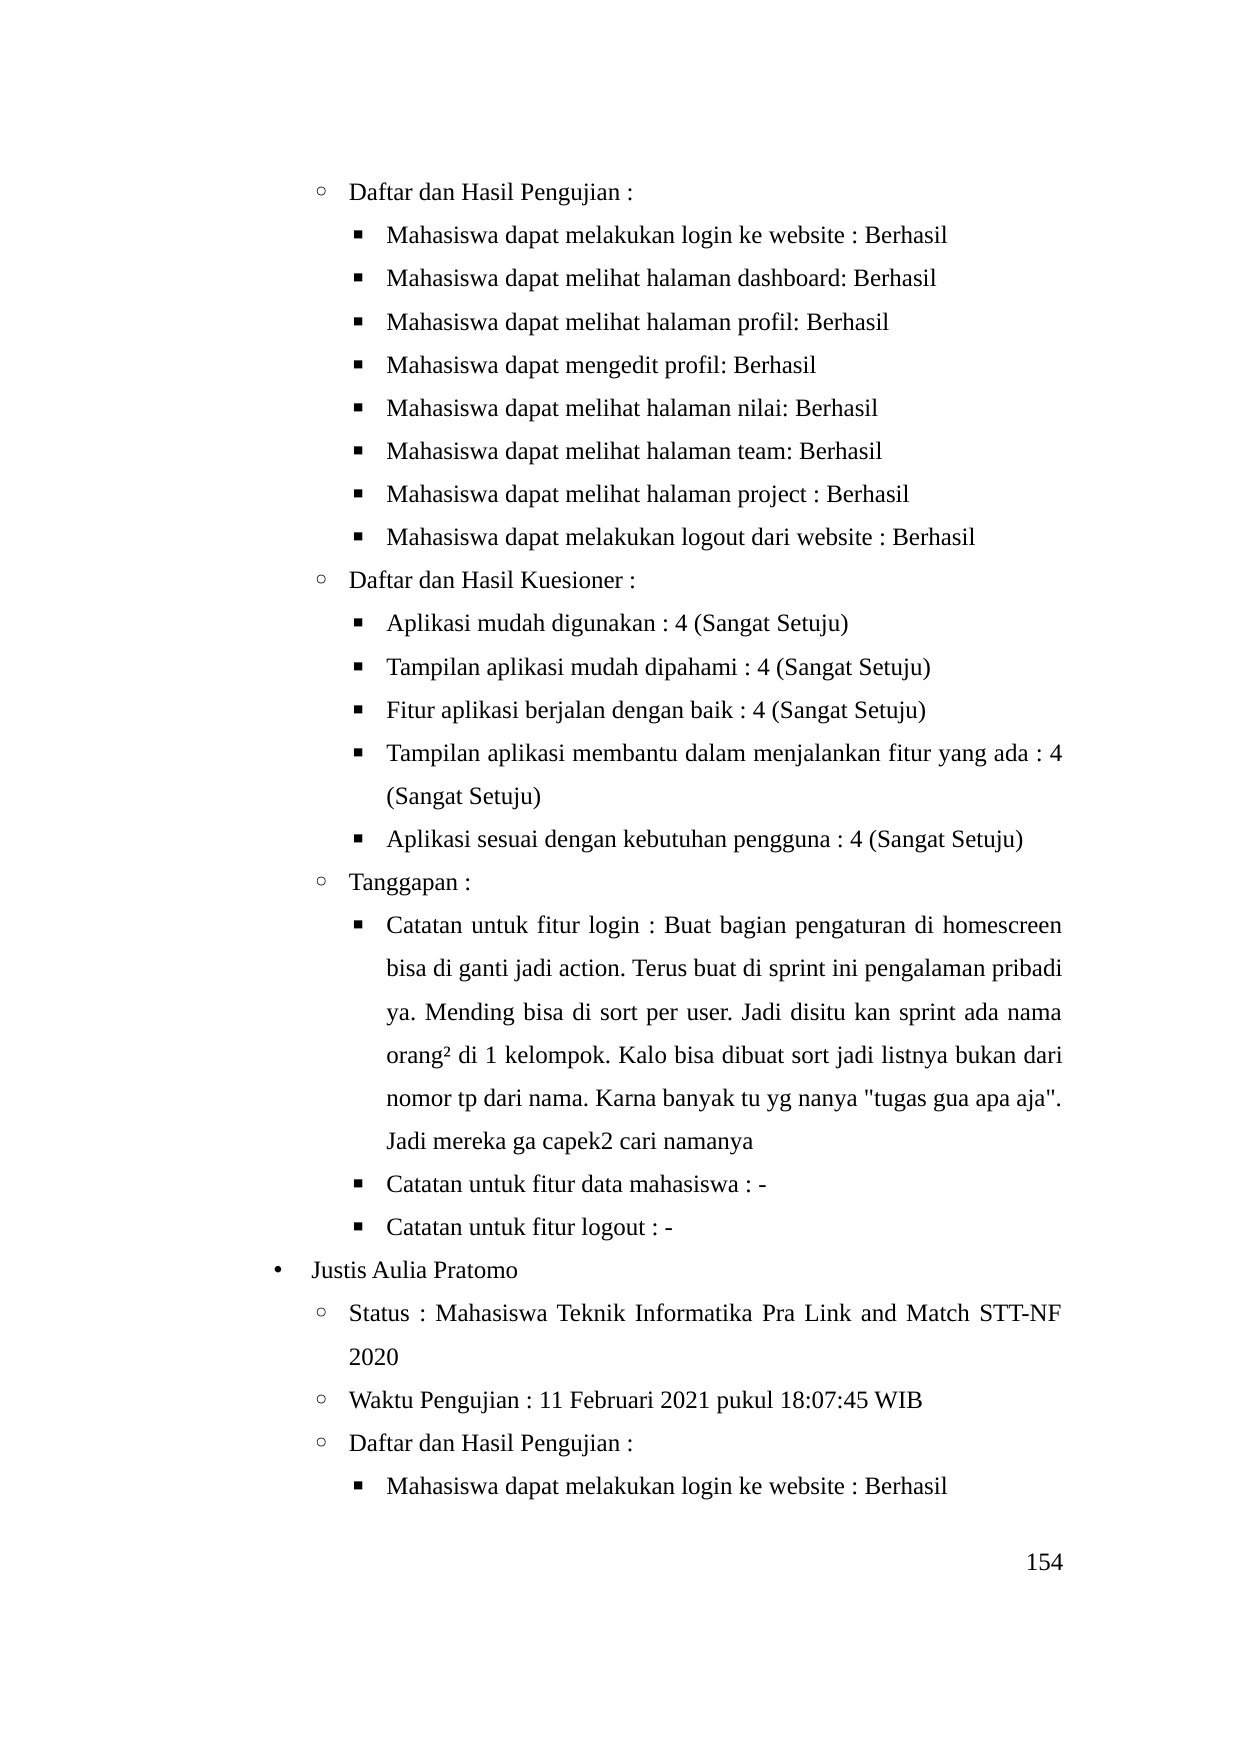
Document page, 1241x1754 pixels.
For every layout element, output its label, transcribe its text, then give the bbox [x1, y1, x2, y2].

list Mahasiswa dapat melihat halaman team: Berhasil [349, 436, 1063, 465]
list Mahasiswa dapat melakukan logout dari website : Berhasil [349, 522, 1063, 551]
list Catatan untuk fitur login : Buat bagian pengaturan di homescreen bisa di ganti jadi action. Terus buat di sprint ini pengalaman pribadi ya. Mending bisa di sort per user. Jadi disitu kan sprint ada nama orang² di 1 kelompok. Kalo bisa dibuat sort jadi listnya bukan dari nomor tp dari nama. Karna banyak tu yg nanya "tugas gua apa aja". Jadi mereka ga capek2 cari namanya [349, 910, 1063, 1155]
list Mahasiswa dapat mengedit profil: Berhasil [349, 350, 1063, 378]
list Tampilan aplikasi mudah dipahami : 4 (Sangat Setuju) [349, 652, 1063, 680]
list Catatan untuk fitur logout : - [349, 1212, 1063, 1241]
list Fitur aplikasi berjalan dengan baik : 4 (Sangat Setuju) [349, 695, 1063, 723]
list Daftar dan Hasil Pengujian : [311, 1428, 1063, 1457]
list Aplikasi mudah digunakan : 4 (Sangat Setuju) [349, 608, 1063, 637]
list Tampilan aplikasi membantu dalam menjalankan fitur yang ada : 4 (Sangat Setuju) [349, 738, 1063, 810]
list Justis Aulia Pratomo [274, 1255, 1063, 1284]
list Catatan untuk fitur data mahasiswa : - [349, 1169, 1063, 1198]
list Daftar dan Hasil Kuesioner : [311, 565, 1063, 594]
list Mahasiswa dapat melihat halaman dashboard: Berhasil [349, 263, 1063, 292]
list Mahasiswa dapat melakukan login ke website : Berhasil [349, 220, 1063, 249]
list Mahasiswa dapat melihat halaman nilai: Berhasil [349, 393, 1063, 422]
list Mahasiswa dapat melakukan login ke website : Berhasil [349, 1471, 1063, 1500]
list Waktu Pengujian : 11 Februari 2021 pukul 18:07:45 WIB [311, 1385, 1063, 1413]
list Daftar dan Hasil Pengujian : [311, 177, 1063, 206]
list Mahasiswa dapat melihat halaman project : Berhasil [349, 479, 1063, 508]
list Status : Mahasiswa Teknik Informatika Pra Link and Match STT-NF 2020 [311, 1298, 1063, 1370]
list Mahasiswa dapat melihat halaman profil: Berhasil [349, 307, 1063, 335]
list Tanggapan : [311, 867, 1063, 896]
list Aplikasi sesuai dengan kebutuhan pengguna : 4 (Sangat Setuju) [349, 824, 1063, 853]
